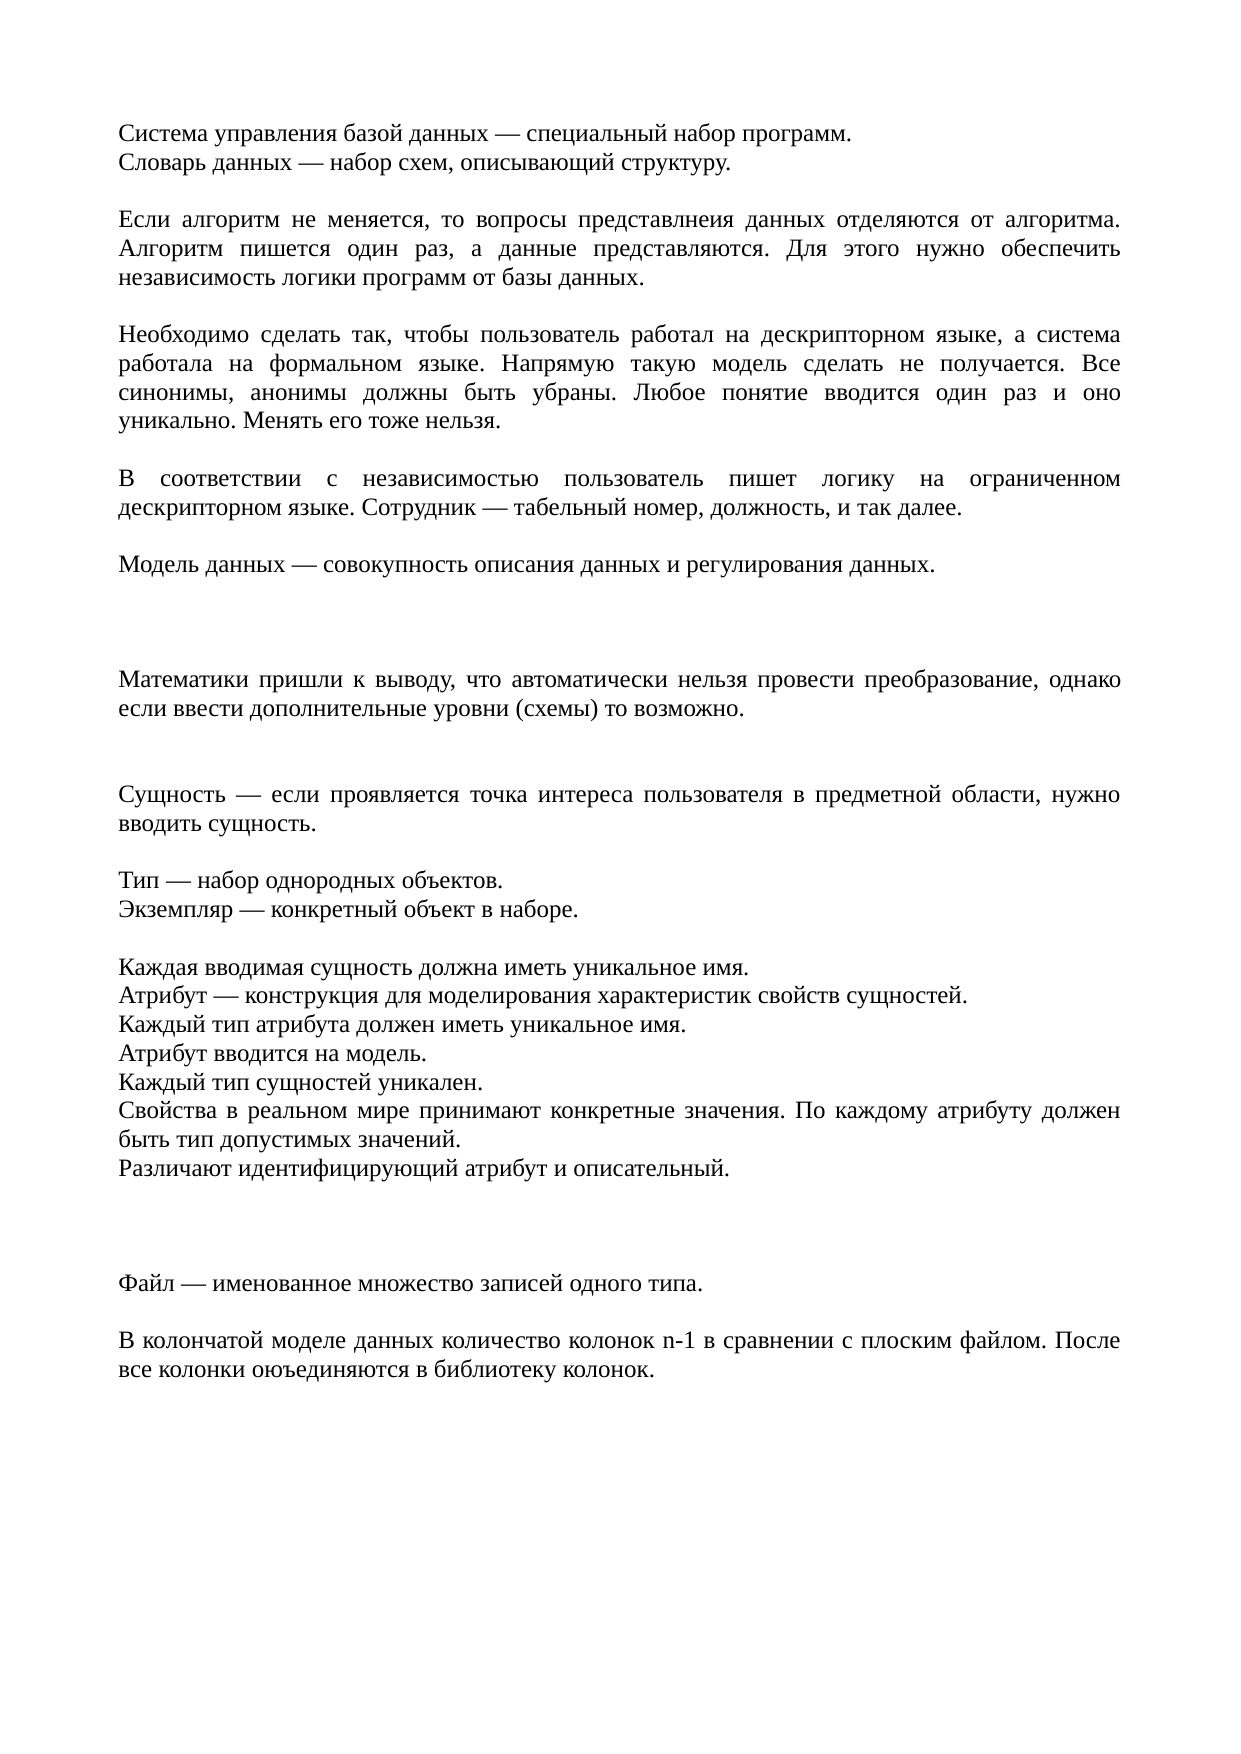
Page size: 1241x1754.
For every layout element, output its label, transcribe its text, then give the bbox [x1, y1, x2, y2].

text Если алгоритм не меняется, то вопросы представлнеия данных отделяются от алгоритма. Алгоритм пишется один раз, а данные представляются. Для этого нужно обеспечить независимость логики программ от базы данных. [118, 204, 1122, 291]
text Каждый тип сущностей уникален. [118, 1067, 1122, 1096]
text Атрибут — конструкция для моделирования характеристик свойств сущностей. [118, 981, 1122, 1009]
text Сущность — если проявляется точка интереса пользователя в предметной области, нужно вводить сущность. [118, 779, 1122, 837]
text Свойства в реальном мире принимают конкретные значения. По каждому атрибуту должен быть тип допустимых значений. [118, 1096, 1122, 1153]
text Атрибут вводится на модель. [118, 1038, 1122, 1067]
text Экземпляр — конкретный объект в наборе. [118, 894, 1122, 923]
text Каждая вводимая сущность должна иметь уникальное имя. [118, 952, 1122, 981]
text Система управления базой данных — специальный набор программ. [118, 118, 1122, 147]
text Файл — именованное множество записей одного типа. [118, 1268, 1122, 1297]
text Различают идентифицирующий атрибут и описательный. [118, 1153, 1122, 1182]
text Словарь данных — набор схем, описывающий структуру. [118, 147, 1122, 176]
text Необходимо сделать так, чтобы пользователь работал на дескрипторном языке, а система работала на формальном языке. Напрямую такую модель сделать не получается. Все синонимы, анонимы должны быть убраны. Любое понятие вводится один раз и оно уникально. Менять его тоже нельзя. [118, 319, 1122, 434]
text Математики пришли к выводу, что автоматически нельзя провести преобразование, однако если ввести дополнительные уровни (схемы) то возможно. [118, 664, 1122, 722]
text В колончатой моделе данных количество колонок n-1 в сравнении с плоским файлом. После все колонки оюъединяются в библиотеку колонок. [118, 1326, 1122, 1383]
text Тип — набор однородных объектов. [118, 866, 1122, 894]
text Модель данных — совокупность описания данных и регулирования данных. [118, 549, 1122, 578]
text В соответствии с независимостью пользователь пишет логику на ограниченном дескрипторном языке. Сотрудник — табельный номер, должность, и так далее. [118, 463, 1122, 521]
text Каждый тип атрибута должен иметь уникальное имя. [118, 1009, 1122, 1038]
